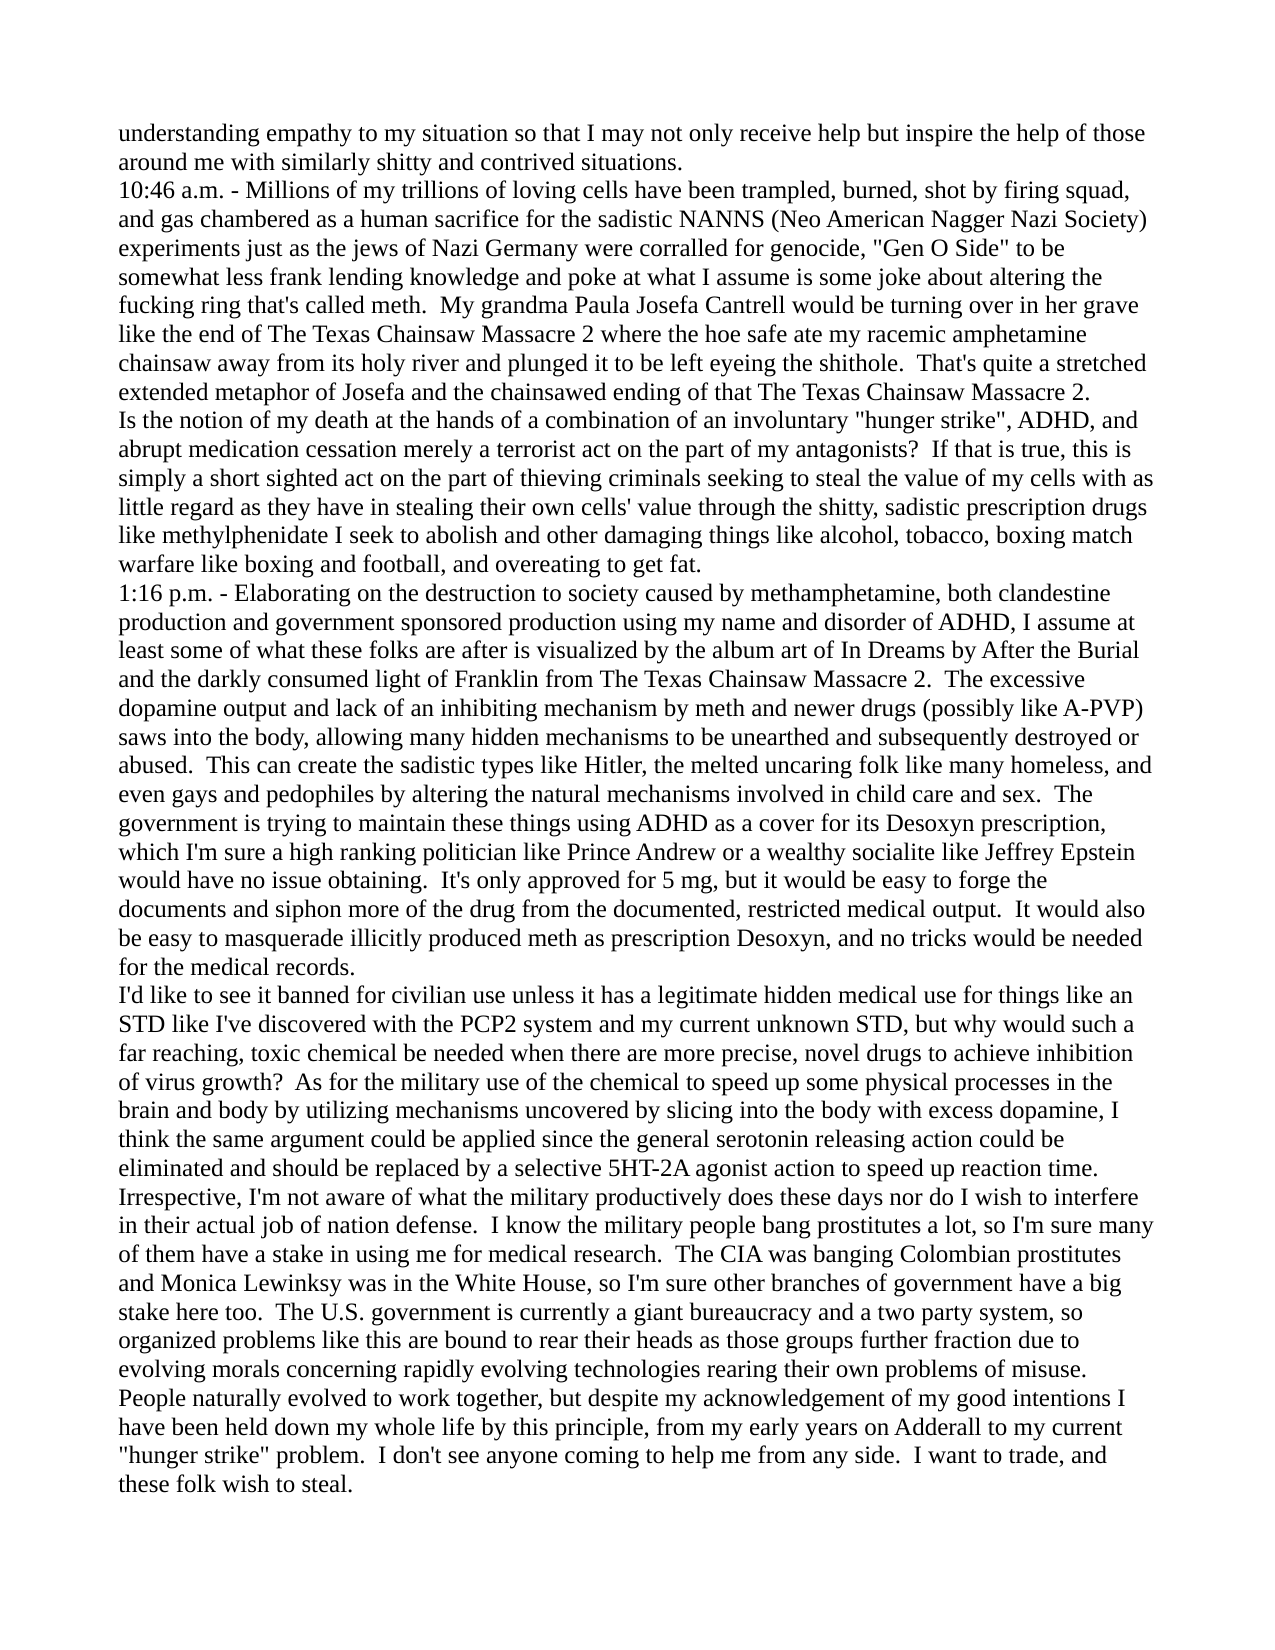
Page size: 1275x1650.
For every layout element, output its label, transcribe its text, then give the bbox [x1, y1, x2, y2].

text I'd like to see it banned for civilian use unless it has a legitimate hidden medical use for things like an STD like I've discovered with the PCP2 system and my current unknown STD, but why would such a far reaching, toxic chemical be needed when there are more precise, novel drugs to achieve inhibition of virus growth? As for the military use of the chemical to speed up some physical processes in the brain and body by utilizing mechanisms uncovered by slicing into the body with excess dopamine, I think the same argument could be applied since the general serotonin releasing action could be eliminated and should be replaced by a selective 5HT-2A agonist action to speed up reaction time. Irrespective, I'm not aware of what the military productively does these days nor do I wish to interfere in their actual job of nation defense. I know the military people bang prostitutes a lot, so I'm sure many of them have a stake in using me for medical research. The CIA was banging Colombian prostitutes and Monica Lewinksy was in the White House, so I'm sure other branches of government have a big stake here too. The U.S. government is currently a giant bureaucracy and a two party system, so organized problems like this are bound to rear their heads as those groups further fraction due to evolving morals concerning rapidly evolving technologies rearing their own problems of misuse. People naturally evolved to work together, but despite my acknowledgement of my good intentions I have been held down my whole life by this principle, from my early years on Adderall to my current "hunger strike" problem. I don't see anyone coming to help me from any side. I want to trade, and these folk wish to steal. [118, 981, 1157, 1498]
text 10:46 a.m. - Millions of my trillions of loving cells have been trampled, burned, shot by firing squad, and gas chambered as a human sacrifice for the sadistic NANNS (Neo American Nagger Nazi Society) experiments just as the jews of Nazi Germany were corralled for genocide, "Gen O Side" to be somewhat less frank lending knowledge and poke at what I assume is some joke about altering the fucking ring that's called meth. My grandma Paula Josefa Cantrell would be turning over in her grave like the end of The Texas Chainsaw Massacre 2 where the hoe safe ate my racemic amphetamine chainsaw away from its holy river and plunged it to be left eyeing the shithole. That's quite a stretched extended metaphor of Josefa and the chainsawed ending of that The Texas Chainsaw Massacre 2. [118, 176, 1157, 406]
text 1:16 p.m. - Elaborating on the destruction to society caused by methamphetamine, both clandestine production and government sponsored production using my name and disorder of ADHD, I assume at least some of what these folks are after is visualized by the album art of In Dreams by After the Burial and the darkly consumed light of Franklin from The Texas Chainsaw Massacre 2. The excessive dopamine output and lack of an inhibiting mechanism by meth and newer drugs (possibly like A-PVP) saws into the body, allowing many hidden mechanisms to be unearthed and subsequently destroyed or abused. This can create the sadistic types like Hitler, the melted uncaring folk like many homeless, and even gays and pedophiles by altering the natural mechanisms involved in child care and sex. The government is trying to maintain these things using ADHD as a cover for its Desoxyn prescription, which I'm sure a high ranking politician like Prince Andrew or a wealthy socialite like Jeffrey Epstein would have no issue obtaining. It's only approved for 5 mg, but it would be easy to forge the documents and siphon more of the drug from the documented, restricted medical output. It would also be easy to masquerade illicitly produced meth as prescription Desoxyn, and no tricks would be needed for the medical records. [118, 578, 1157, 981]
text understanding empathy to my situation so that I may not only receive help but inspire the help of those around me with similarly shitty and contrived situations. [118, 118, 1157, 176]
text Is the notion of my death at the hands of a combination of an involuntary "hunger strike", ADHD, and abrupt medication cessation merely a terrorist act on the part of my antagonists? If that is true, this is simply a short sighted act on the part of thieving criminals seeking to steal the value of my cells with as little regard as they have in stealing their own cells' value through the shitty, sadistic prescription drugs like methylphenidate I seek to abolish and other damaging things like alcohol, tobacco, boxing match warfare like boxing and football, and overeating to get fat. [118, 406, 1157, 578]
